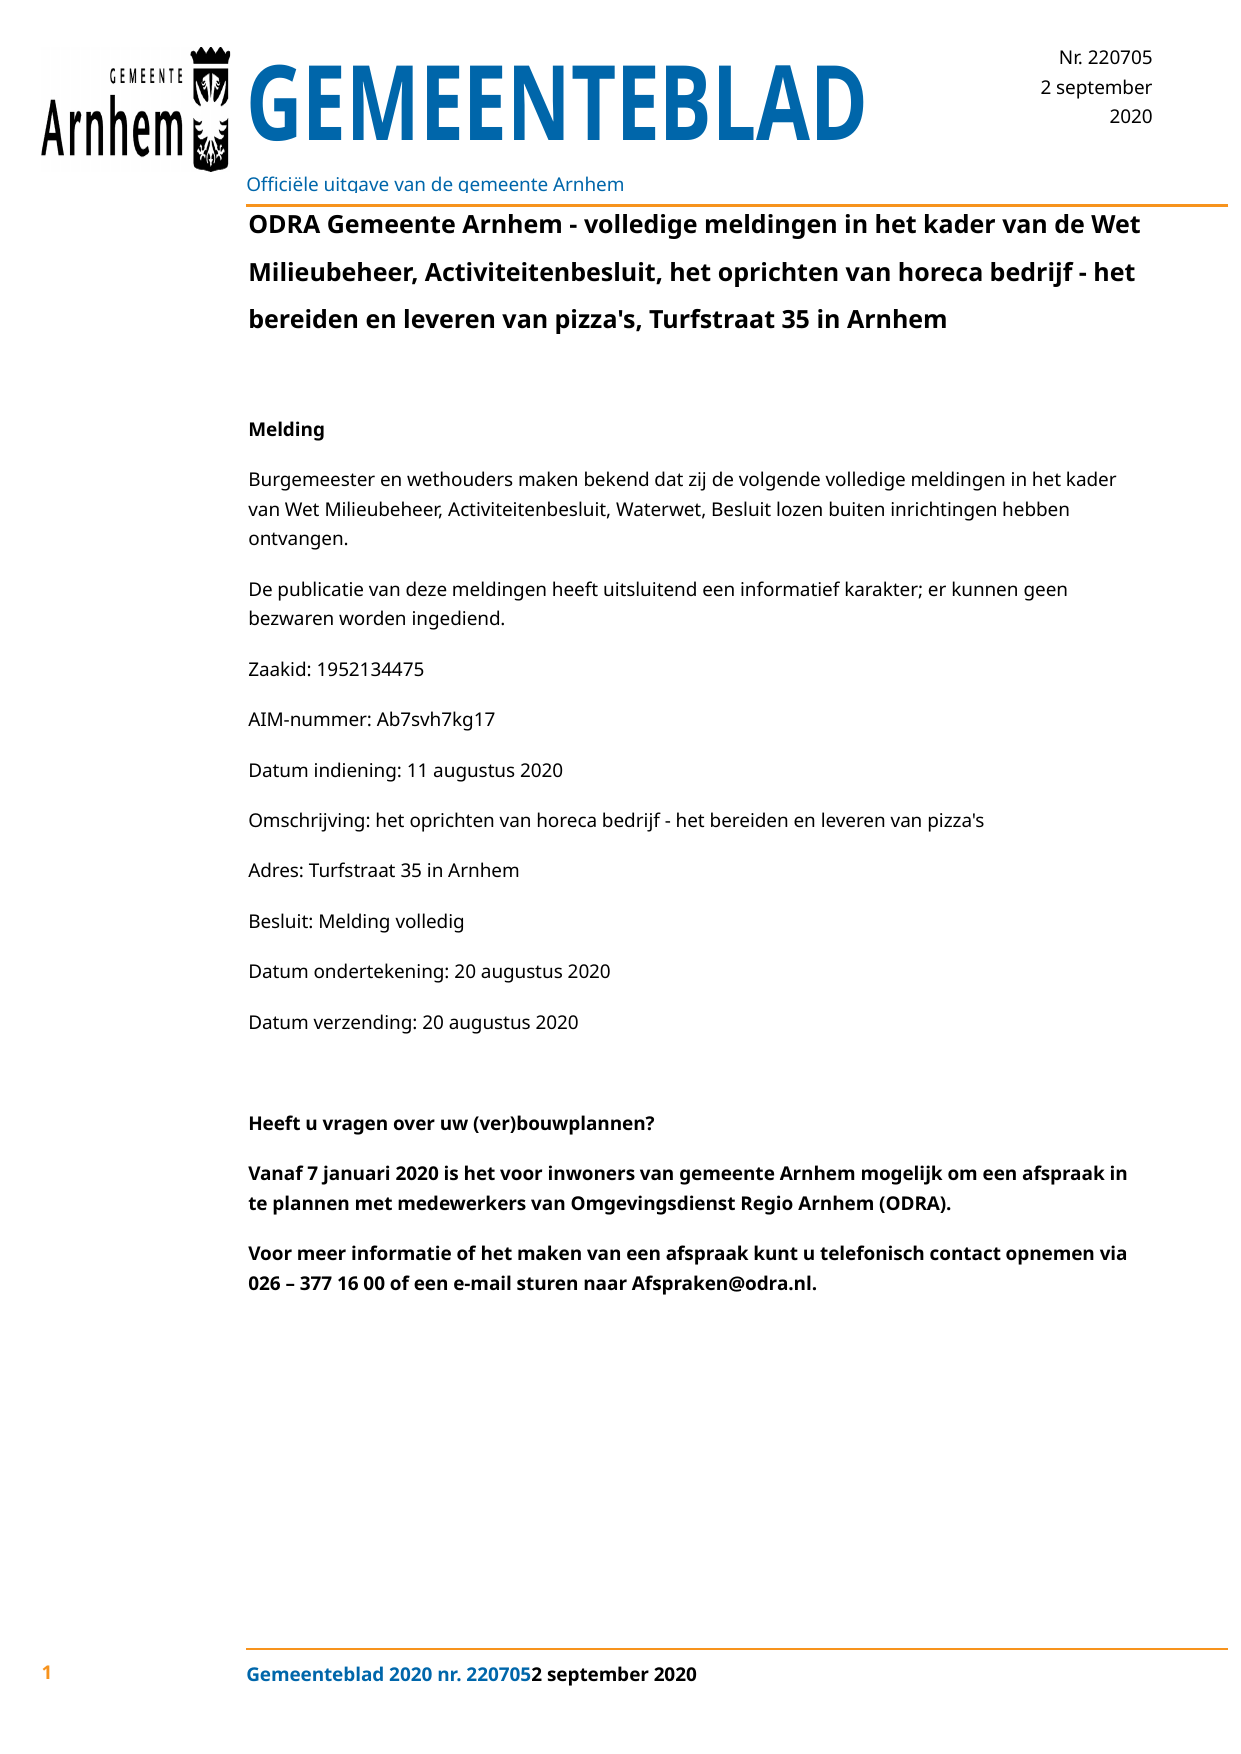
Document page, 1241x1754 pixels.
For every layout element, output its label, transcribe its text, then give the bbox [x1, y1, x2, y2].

text Datum indiening: 11 augustus 2020 [248, 757, 1152, 782]
text Adres: Turfstraat 35 in Arnhem [248, 858, 1152, 883]
text Omschrijving: het oprichten van horeca bedrijf - het bereiden en leveren van pizza's [248, 807, 1152, 833]
text De publicatie van deze meldingen heeft uitsluitend een informatief karakter; er kunnen geen bezwaren worden ingediend. [248, 576, 1152, 631]
text AIM-nummer: Ab7svh7kg17 [248, 706, 1152, 732]
text Datum ondertekening: 20 augustus 2020 [248, 958, 1152, 984]
text Besluit: Melding volledig [248, 908, 1152, 934]
text Vanaf 7 januari 2020 is het voor inwoners van gemeente Arnhem mogelijk om een afspraak in te plannen met medewerkers van Omgevingsdienst Regio Arnhem (ODRA). [248, 1160, 1152, 1215]
text Melding [248, 416, 1152, 442]
text Burgemeester en wethouders maken bekend dat zij de volgende volledige meldingen in het kader van Wet Milieubeheer, Activiteitenbesluit, Waterwet, Besluit lozen buiten inrichtingen hebben ontvangen. [248, 466, 1152, 551]
text ODRA Gemeente Arnhem - volledige meldingen in het kader van de Wet Milieubeheer, Activiteitenbesluit, het oprichten van horeca bedrijf - het bereiden en leveren van pizza's, Turfstraat 35 in Arnhem [248, 207, 1152, 336]
text Heeft u vragen over uw (ver)bouwplannen? [248, 1110, 1152, 1135]
picture [41, 47, 231, 172]
text Voor meer informatie of het maken van een afspraak kunt u telefonisch contact opnemen via 026 – 377 16 00 of een e-mail sturen naar Afspraken@odra.nl. [248, 1240, 1152, 1295]
text Datum verzending: 20 augustus 2020 [248, 1009, 1152, 1034]
text Zaakid: 1952134475 [248, 656, 1152, 682]
